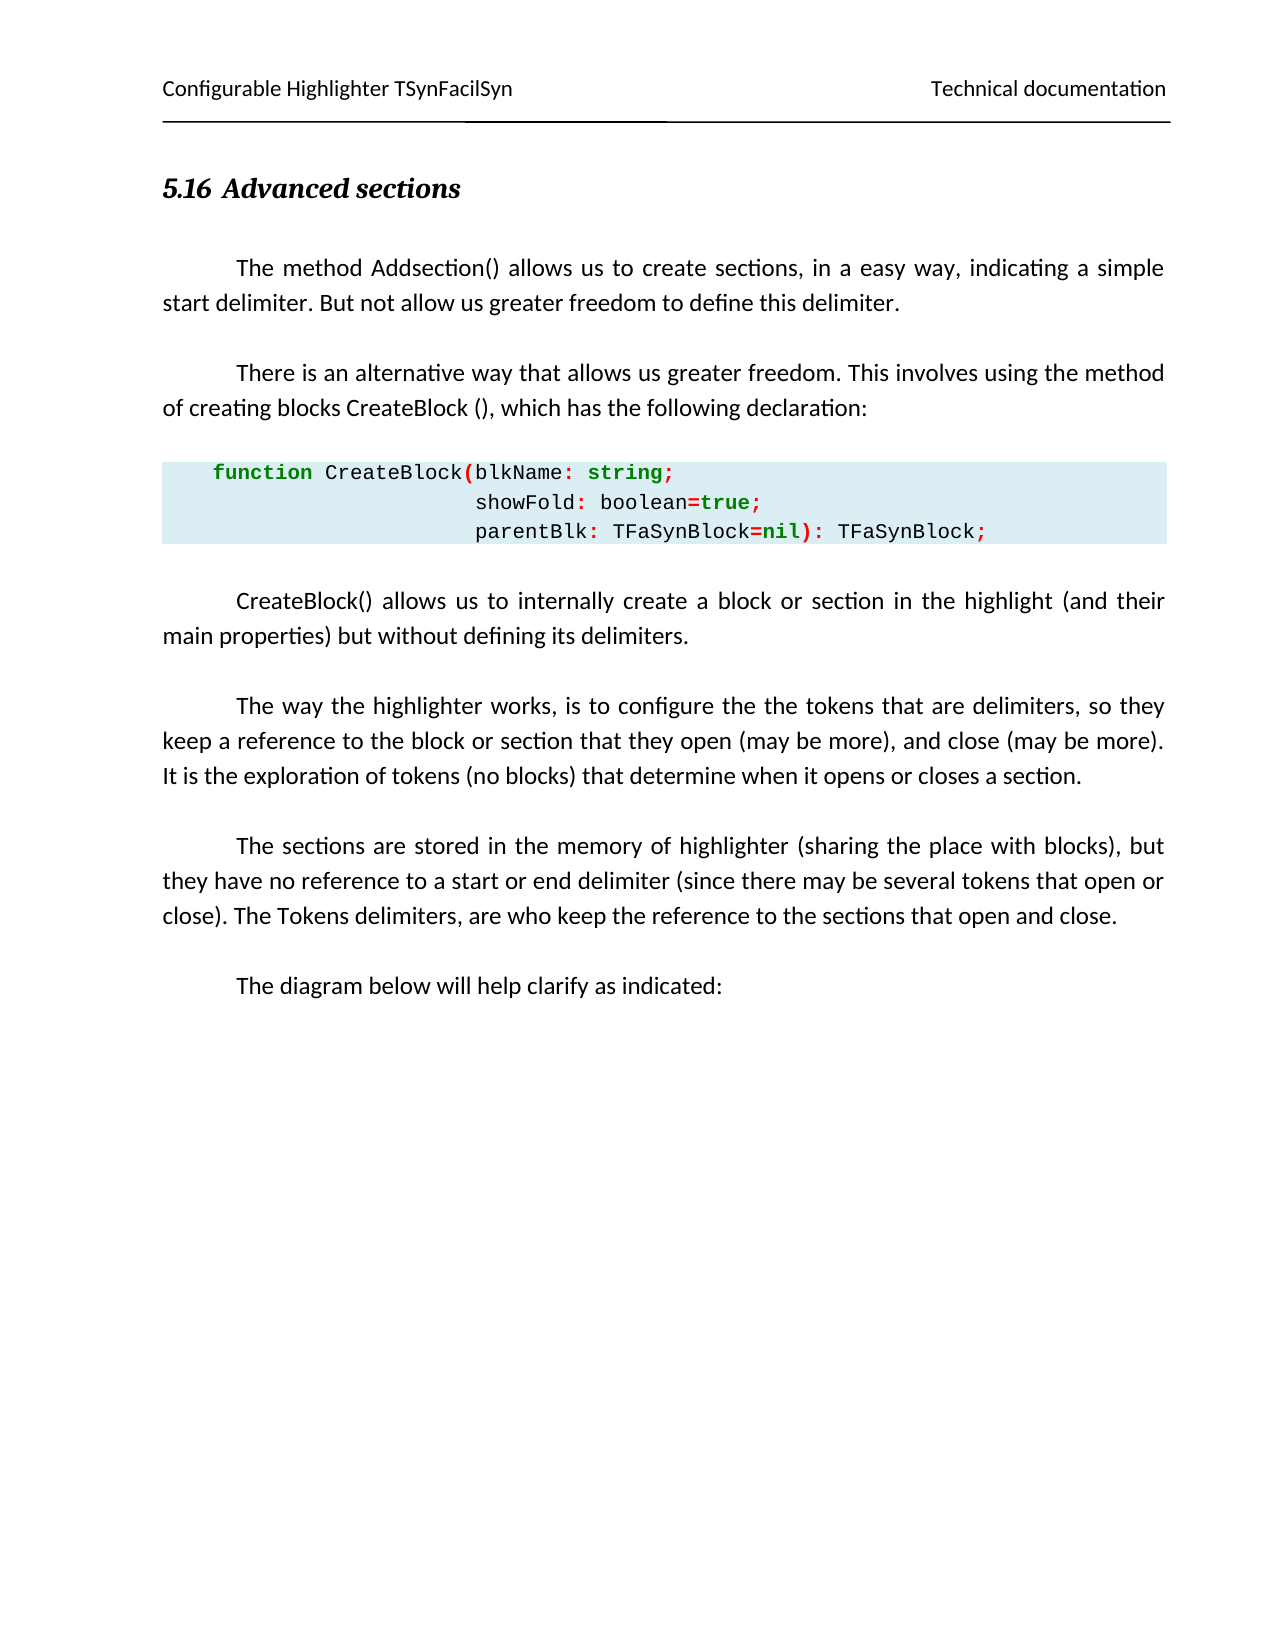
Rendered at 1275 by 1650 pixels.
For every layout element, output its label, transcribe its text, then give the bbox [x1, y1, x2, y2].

text parentBlk: TFaSynBlock=nil): TFaSynBlock; [162, 521, 1167, 544]
text There is an alternative way that allows us greater freedom. This involves using the method of creating blocks CreateBlock (), which has the following declaration: [162, 357, 1167, 423]
subtitle Advanced sections [162, 173, 1167, 206]
text The diagram below will help clarify as indicated: [162, 970, 1167, 1001]
text The method Addsection() allows us to create sections, in a easy way, indicating a simple start delimiter. But not allow us greater freedom to define this delimiter. [162, 252, 1167, 318]
text function CreateBlock(blkName: string; [162, 462, 1167, 486]
text CreateBlock() allows us to internally create a block or section in the highlight (and their main properties) but without defining its delimiters. [162, 585, 1167, 651]
text showFold: boolean=true; [162, 492, 1167, 515]
text The way the highlighter works, is to configure the the tokens that are delimiters, so they keep a reference to the block or section that they open (may be more), and close (may be more). It is the exploration of tokens (no blocks) that determine when it opens or closes a section. [162, 690, 1167, 791]
text The sections are stored in the memory of highlighter (sharing the place with blocks), but they have no reference to a start or end delimiter (since there may be several tokens that open or close). The Tokens delimiters, are who keep the reference to the sections that open and close. [162, 830, 1167, 931]
